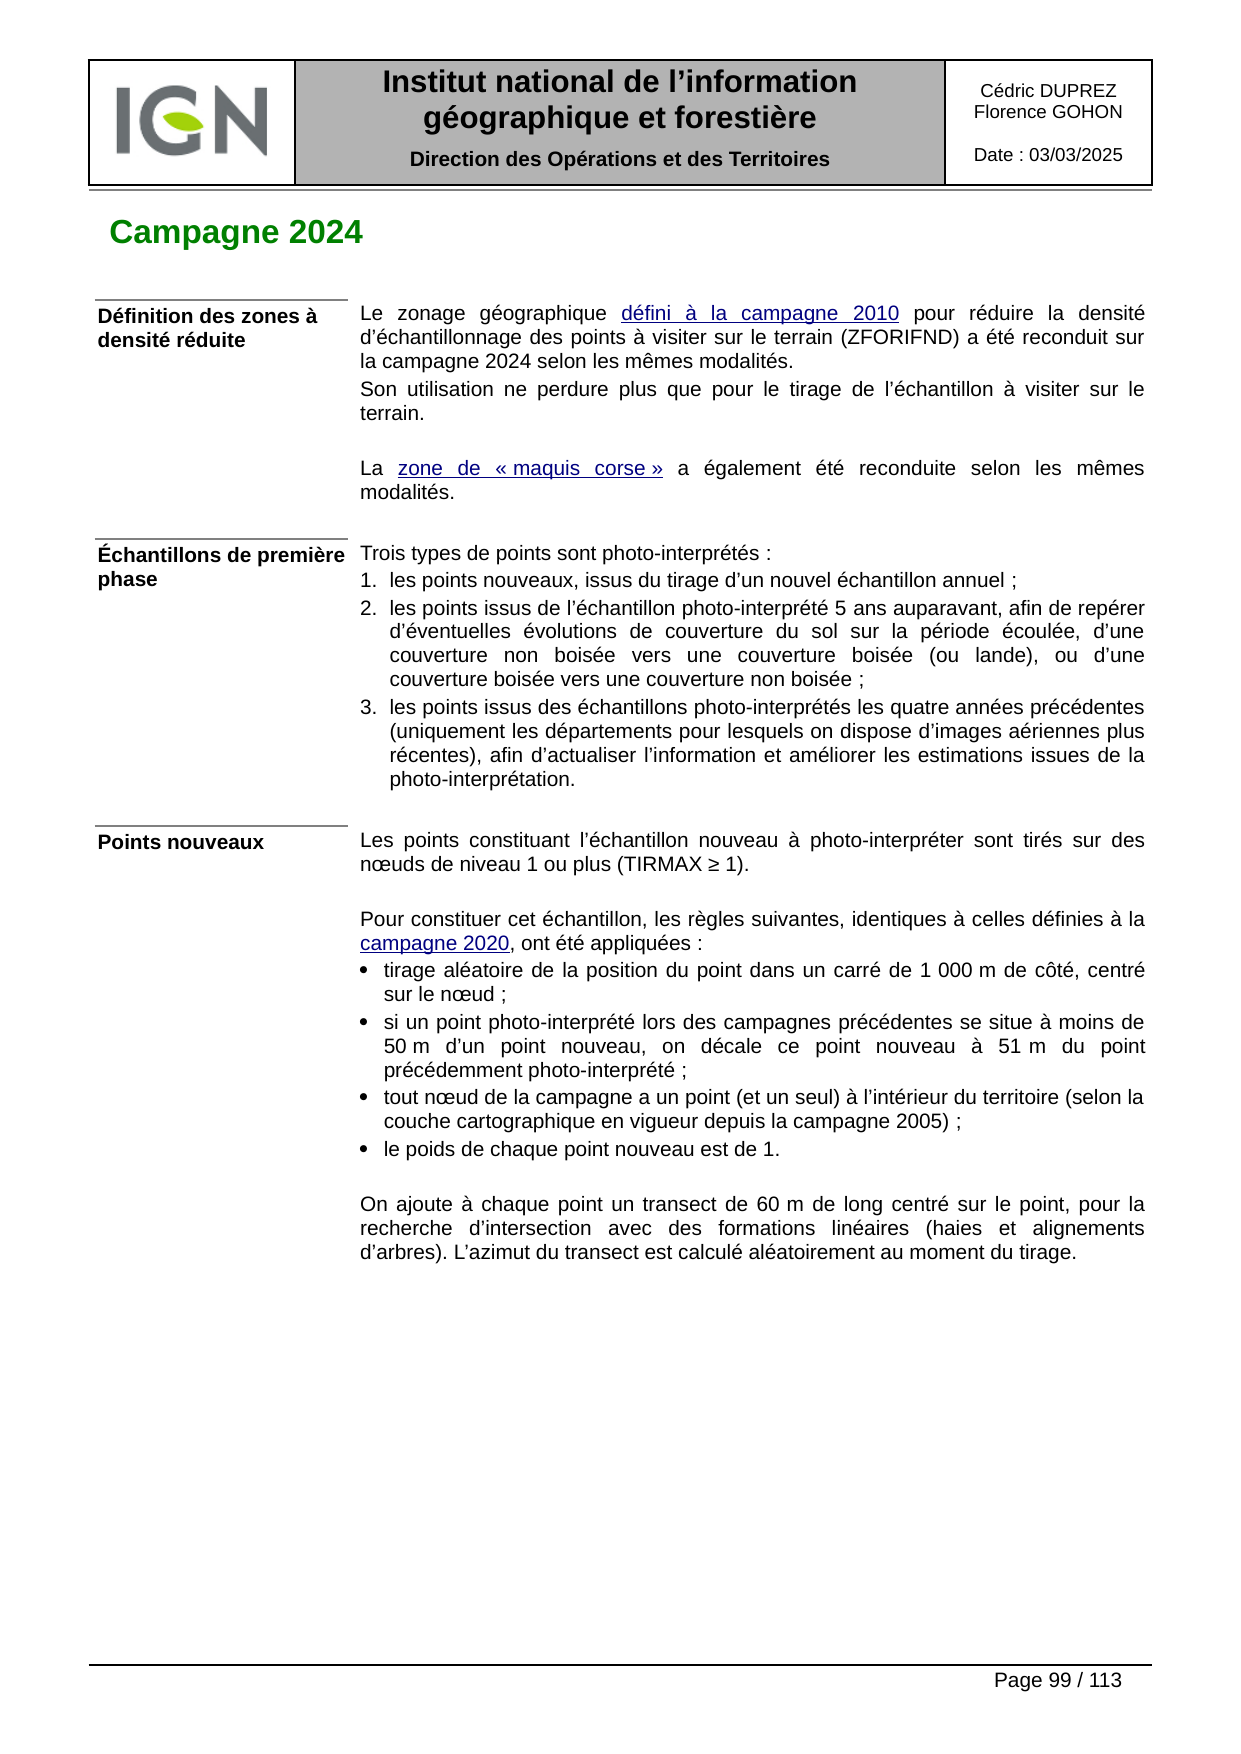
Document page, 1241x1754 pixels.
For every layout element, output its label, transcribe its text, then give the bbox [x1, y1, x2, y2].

table_cell Les points constituant l’échantillon nouveau à photo-interpréter sont tirés sur des nœuds de niveau 1 ou plus (TIRMAX ≥ 1). Pour constituer cet échantillon, les règles suivantes, identiques à celles définies à la campagne 2020, ont été appliquées : tirage aléatoire de la position du point dans un carré de 1 000 m de côté, centré sur le nœud ; si un point photo-interprété lors des campagnes précédentes se situe à moins de 50 m d’un point nouveau, on décale ce point nouveau à 51 m du point précédemment photo-interprété ; tout nœud de la campagne a un point (et un seul) à l’intérieur du territoire (selon la couche cartographique en vigueur depuis la campagne 2005) ; le poids de chaque point nouveau est de 1. On ajoute à chaque point un transect de 60 m de long centré sur le point, pour la recherche d’intersection avec des formations linéaires (haies et alignements d’arbres). L’azimut du transect est calculé aléatoirement au moment du tirage. [354, 824, 1152, 1297]
subtitle Campagne 2024 [88, 190, 1152, 271]
table_header Le zonage géographique défini à la campagne 2010 pour réduire la densité d’échantillonnage des points à visiter sur le terrain (ZFORIFND) a été reconduit sur la campagne 2024 selon les mêmes modalités. Son utilisation ne perdure plus que pour le tirage de l’échantillon à visiter sur le terrain. La zone de « maquis corse » a également été reconduite selon les mêmes modalités. [354, 298, 1152, 537]
table_header Définition des zones à densité réduite [89, 298, 354, 537]
picture [91, 62, 293, 180]
table_cell Échantillons de première phase [89, 537, 354, 824]
table_cell Points nouveaux [89, 824, 354, 1297]
table_cell Trois types de points sont photo-interprétés : les points nouveaux, issus du tirage d’un nouvel échantillon annuel ; les points issus de l’échantillon photo-interprété 5 ans auparavant, afin de repérer d’éventuelles évolutions de couverture du sol sur la période écoulée, d’une couverture non boisée vers une couverture boisée (ou lande), ou d’une couverture boisée vers une couverture non boisée ; les points issus des échantillons photo-interprétés les quatre années précédentes (uniquement les départements pour lesquels on dispose d’images aériennes plus récentes), afin d’actualiser l’information et améliorer les estimations issues de la photo-interprétation. [354, 537, 1152, 824]
